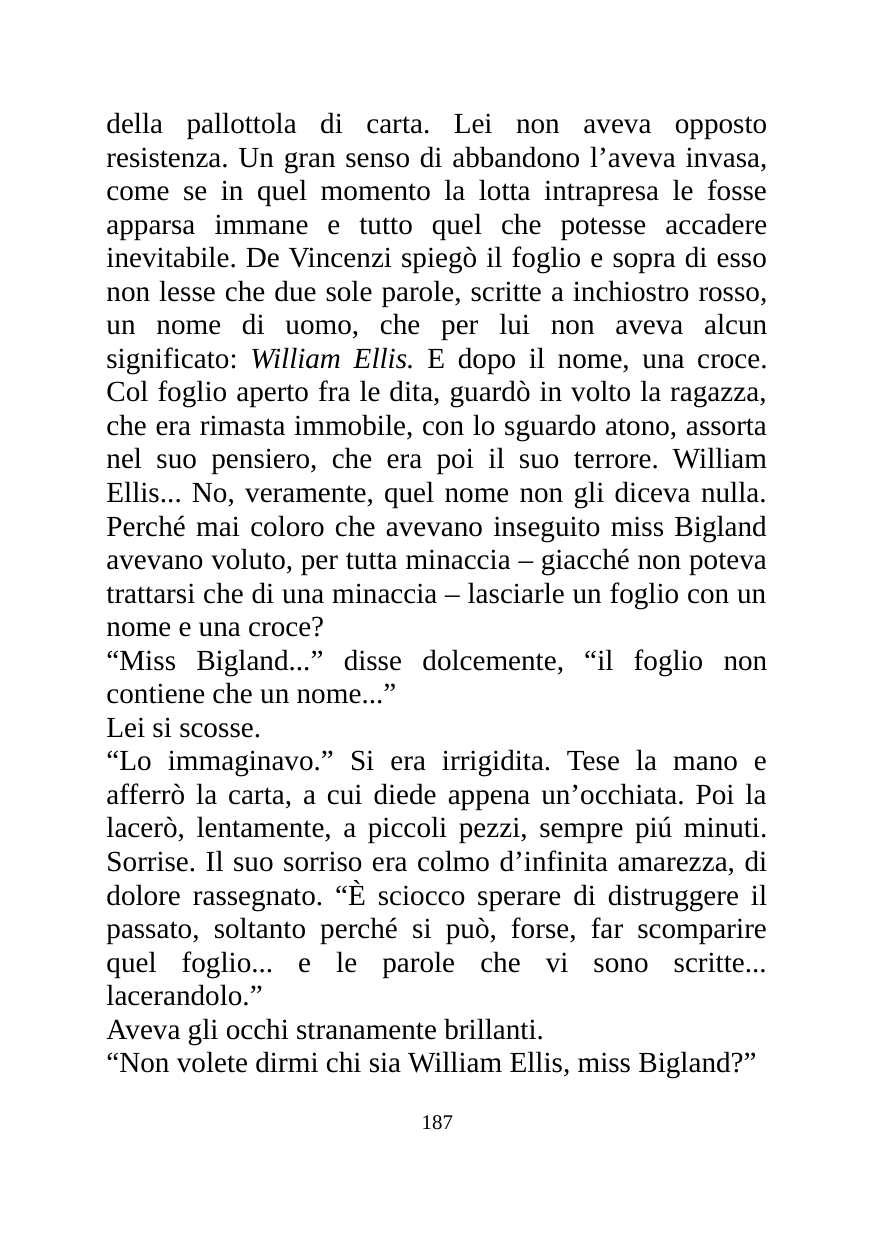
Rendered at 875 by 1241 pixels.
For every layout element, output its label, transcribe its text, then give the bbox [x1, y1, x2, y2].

text Aveva gli occhi stranamente brillanti. [106, 1012, 768, 1045]
text “Miss Bigland...” disse dolcemente, “il foglio non contiene che un nome...” [106, 643, 768, 710]
text Lei si scosse. [106, 710, 768, 743]
text “Lo immaginavo.” Si era irrigidita. Tese la mano e afferrò la carta, a cui diede appena un’occhiata. Poi la lacerò, lentamente, a piccoli pezzi, sempre piú minuti. Sorrise. Il suo sorriso era colmo d’infinita amarezza, di dolore rassegnato. “È sciocco sperare di distruggere il passato, soltanto perché si può, forse, far scomparire quel foglio... e le parole che vi sono scritte... lacerandolo.” [106, 743, 768, 1012]
text “Non volete dirmi chi sia William Ellis, miss Bigland?” [106, 1045, 768, 1079]
text della pallottola di carta. Lei non aveva opposto resistenza. Un gran senso di abbandono l’aveva invasa, come se in quel momento la lotta intrapresa le fosse apparsa immane e tutto quel che potesse accadere inevitabile. De Vincenzi spiegò il foglio e sopra di esso non lesse che due sole parole, scritte a inchiostro rosso, un nome di uomo, che per lui non aveva alcun significato: William Ellis. E dopo il nome, una croce. Col foglio aperto fra le dita, guardò in volto la ragazza, che era rimasta immobile, con lo sguardo atono, assorta nel suo pensiero, che era poi il suo terrore. William Ellis... No, veramente, quel nome non gli diceva nulla. Perché mai coloro che avevano inseguito miss Bigland avevano voluto, per tutta minaccia – giacché non poteva trattarsi che di una minaccia – lasciarle un foglio con un nome e una croce? [106, 106, 768, 643]
